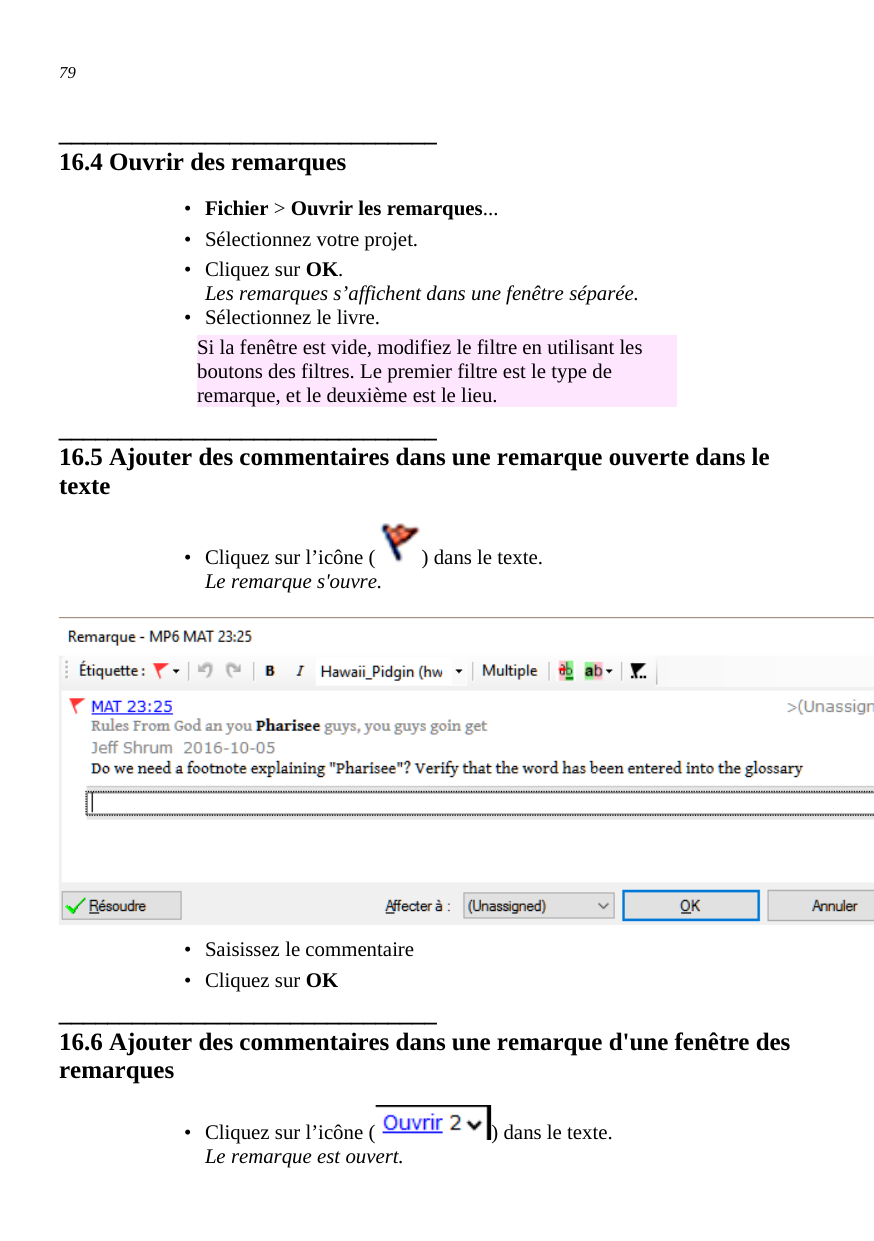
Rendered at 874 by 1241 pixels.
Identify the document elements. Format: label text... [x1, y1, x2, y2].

list Sélectionnez votre projet. [184, 227, 815, 251]
list Les remarques s’affichent dans une fenêtre séparée. [184, 281, 815, 305]
list Le remarque s'ouvre. [184, 569, 815, 593]
list Cliquez sur l’icône () dans le texte. [184, 521, 815, 569]
text 16.4 Ouvrir des remarques [59, 147, 815, 175]
list Cliquez sur OK. [184, 257, 815, 281]
text 16.6 Ajouter des commentaires dans une remarque d'une fenêtre des remarques [59, 1027, 815, 1084]
text 16.5 Ajouter des commentaires dans une remarque ouverte dans le texte [59, 442, 815, 500]
picture [375, 520, 422, 565]
list Sélectionnez le livre. [184, 305, 815, 329]
picture [375, 1105, 492, 1140]
list Le remarque est ouvert. [184, 1144, 815, 1168]
picture [58, 617, 874, 925]
list Cliquez sur OK [184, 968, 815, 992]
list Cliquez sur l’icône () dans le texte. [184, 1105, 815, 1144]
text Si la fenêtre est vide, modifiez le filtre en utilisant les boutons des filtres. Le premier filtre est le type de remarque, et le deuxième est le lieu. [197, 335, 677, 407]
list Saisissez le commentaire [184, 937, 815, 961]
list Fichier > Ouvrir les remarques... [184, 196, 815, 220]
